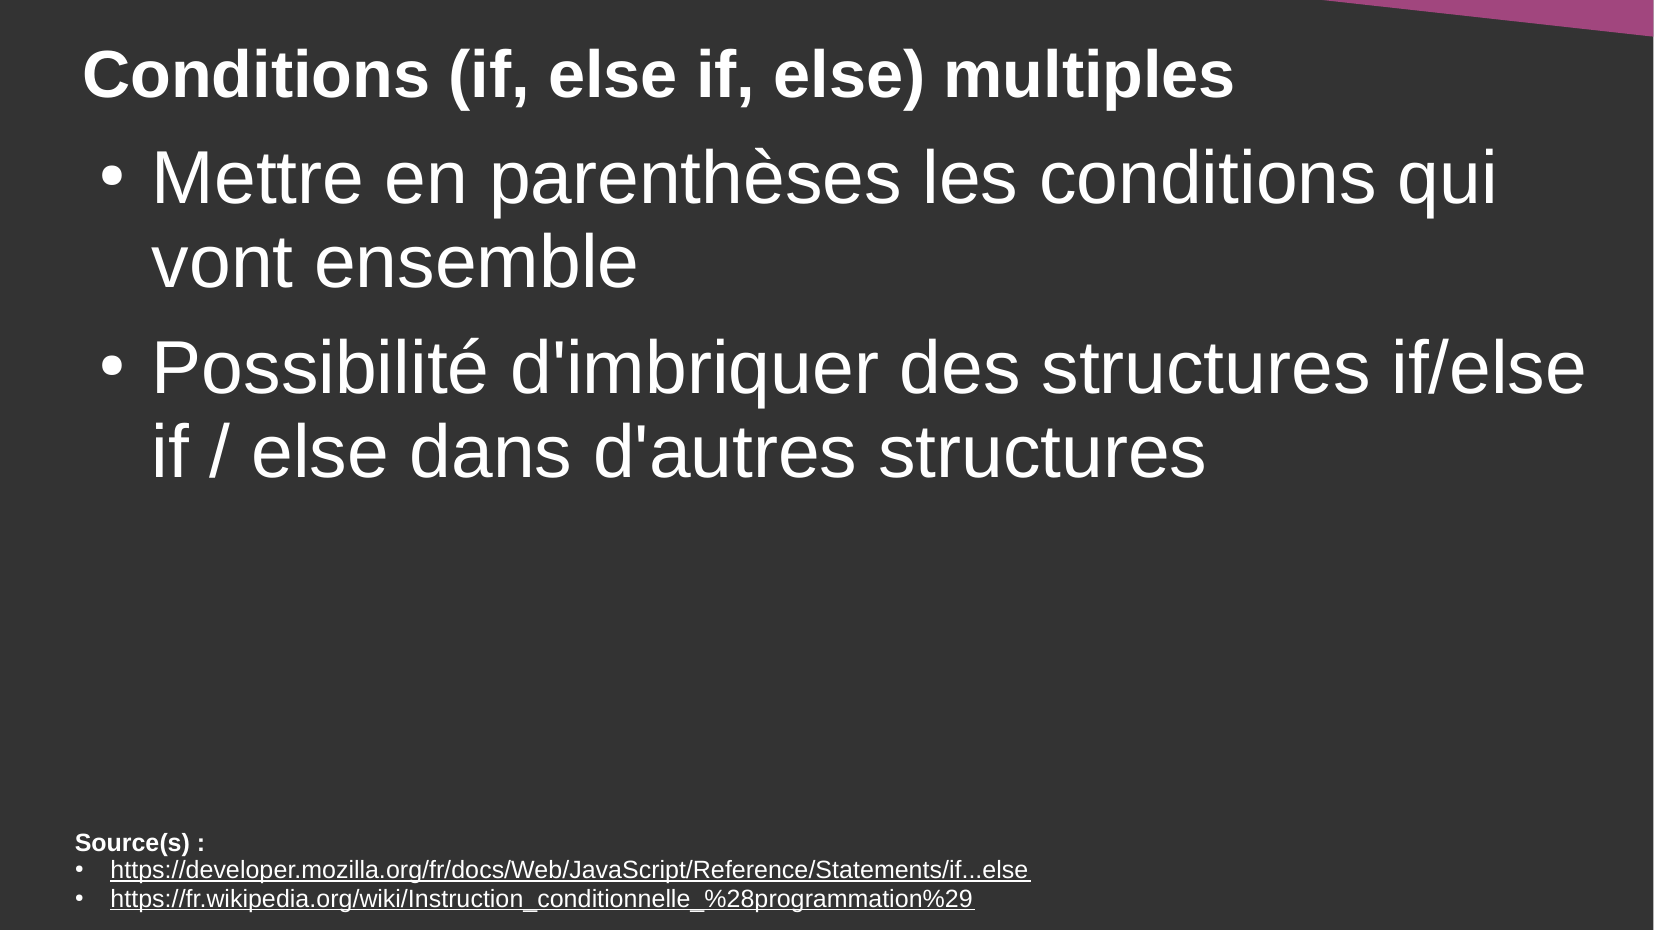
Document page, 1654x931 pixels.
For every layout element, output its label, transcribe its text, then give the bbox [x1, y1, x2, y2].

text_box [1322, 0, 1654, 37]
text_box Source(s) : https://developer.mozilla.org/fr/docs/Web/JavaScript/Reference/Statements/if...else https://fr.wikipedia.org/wiki/Instruction_conditionnelle_%28programmation%29 [60, 820, 1583, 920]
list Mettre en parenthèses les conditions qui vont ensemble Possibilité d'imbriquer des structures if/else if / else dans d'autres structures [80, 135, 1620, 603]
title Conditions (if, else if, else) multiples [82, 37, 1571, 114]
